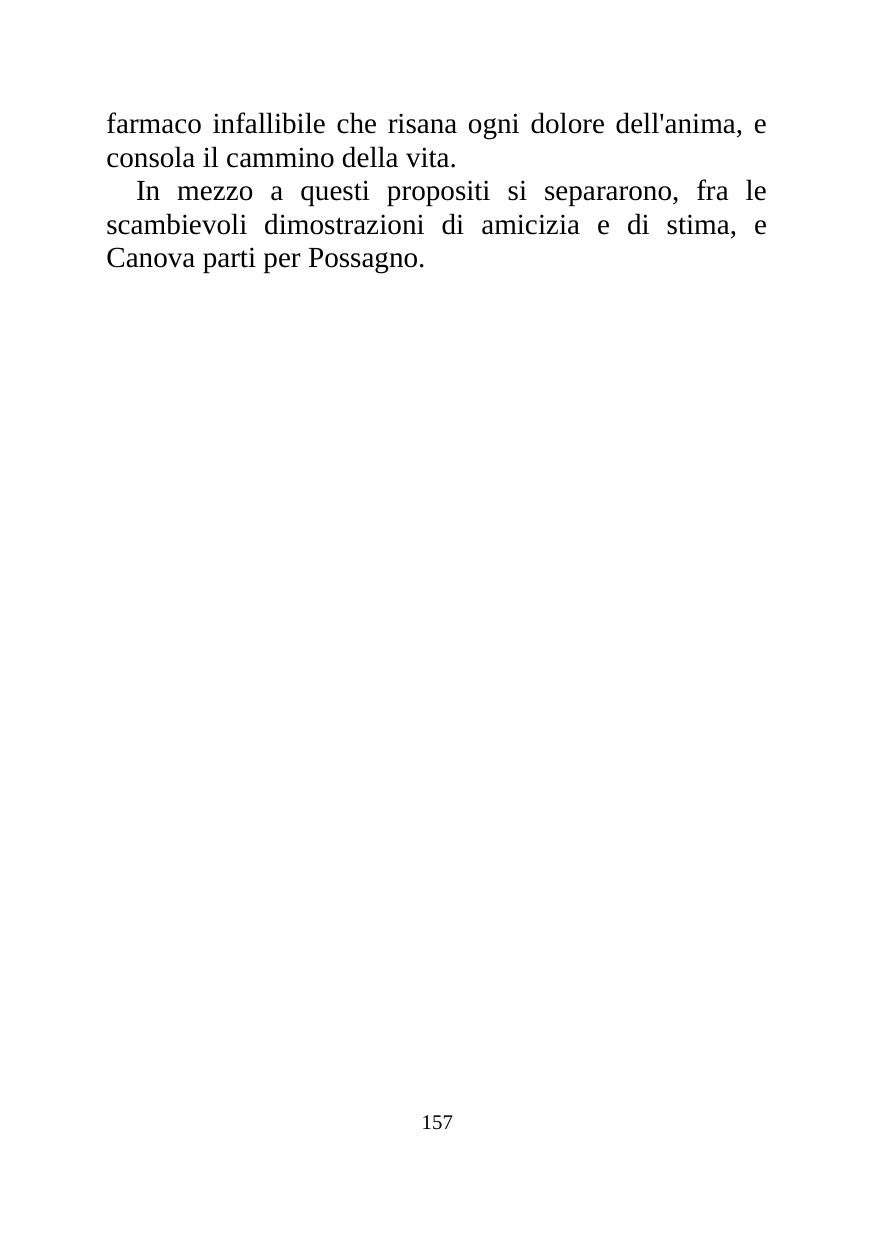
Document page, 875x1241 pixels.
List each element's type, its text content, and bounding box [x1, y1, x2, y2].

text farmaco infallibile che risana ogni dolore dell'anima, e consola il cammino della vita. [106, 106, 768, 173]
text In mezzo a questi propositi si separarono, fra le scambievoli dimostrazioni di amicizia e di stima, e Canova parti per Possagno. [106, 173, 768, 274]
